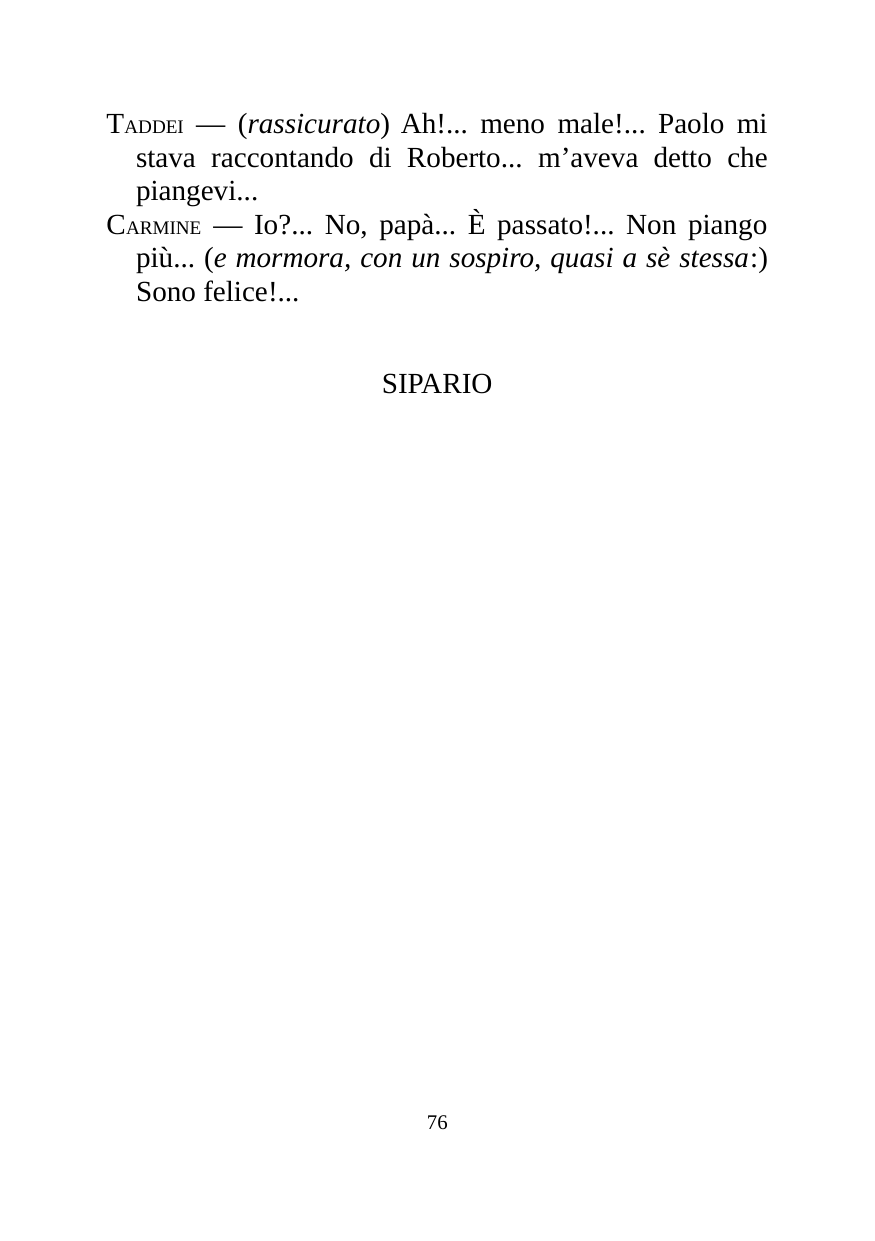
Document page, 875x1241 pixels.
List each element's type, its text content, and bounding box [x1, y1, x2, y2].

text Carmine — Io?... No, papà... È passato!... Non piango più... (e mormora, con un sospiro, quasi a sè stessa:) Sono felice!... [106, 207, 768, 307]
text Taddei — (rassicurato) Ah!... meno male!... Paolo mi stava raccontando di Roberto... m’aveva detto che piangevi... [106, 106, 768, 207]
text SIPARIO [106, 367, 768, 400]
